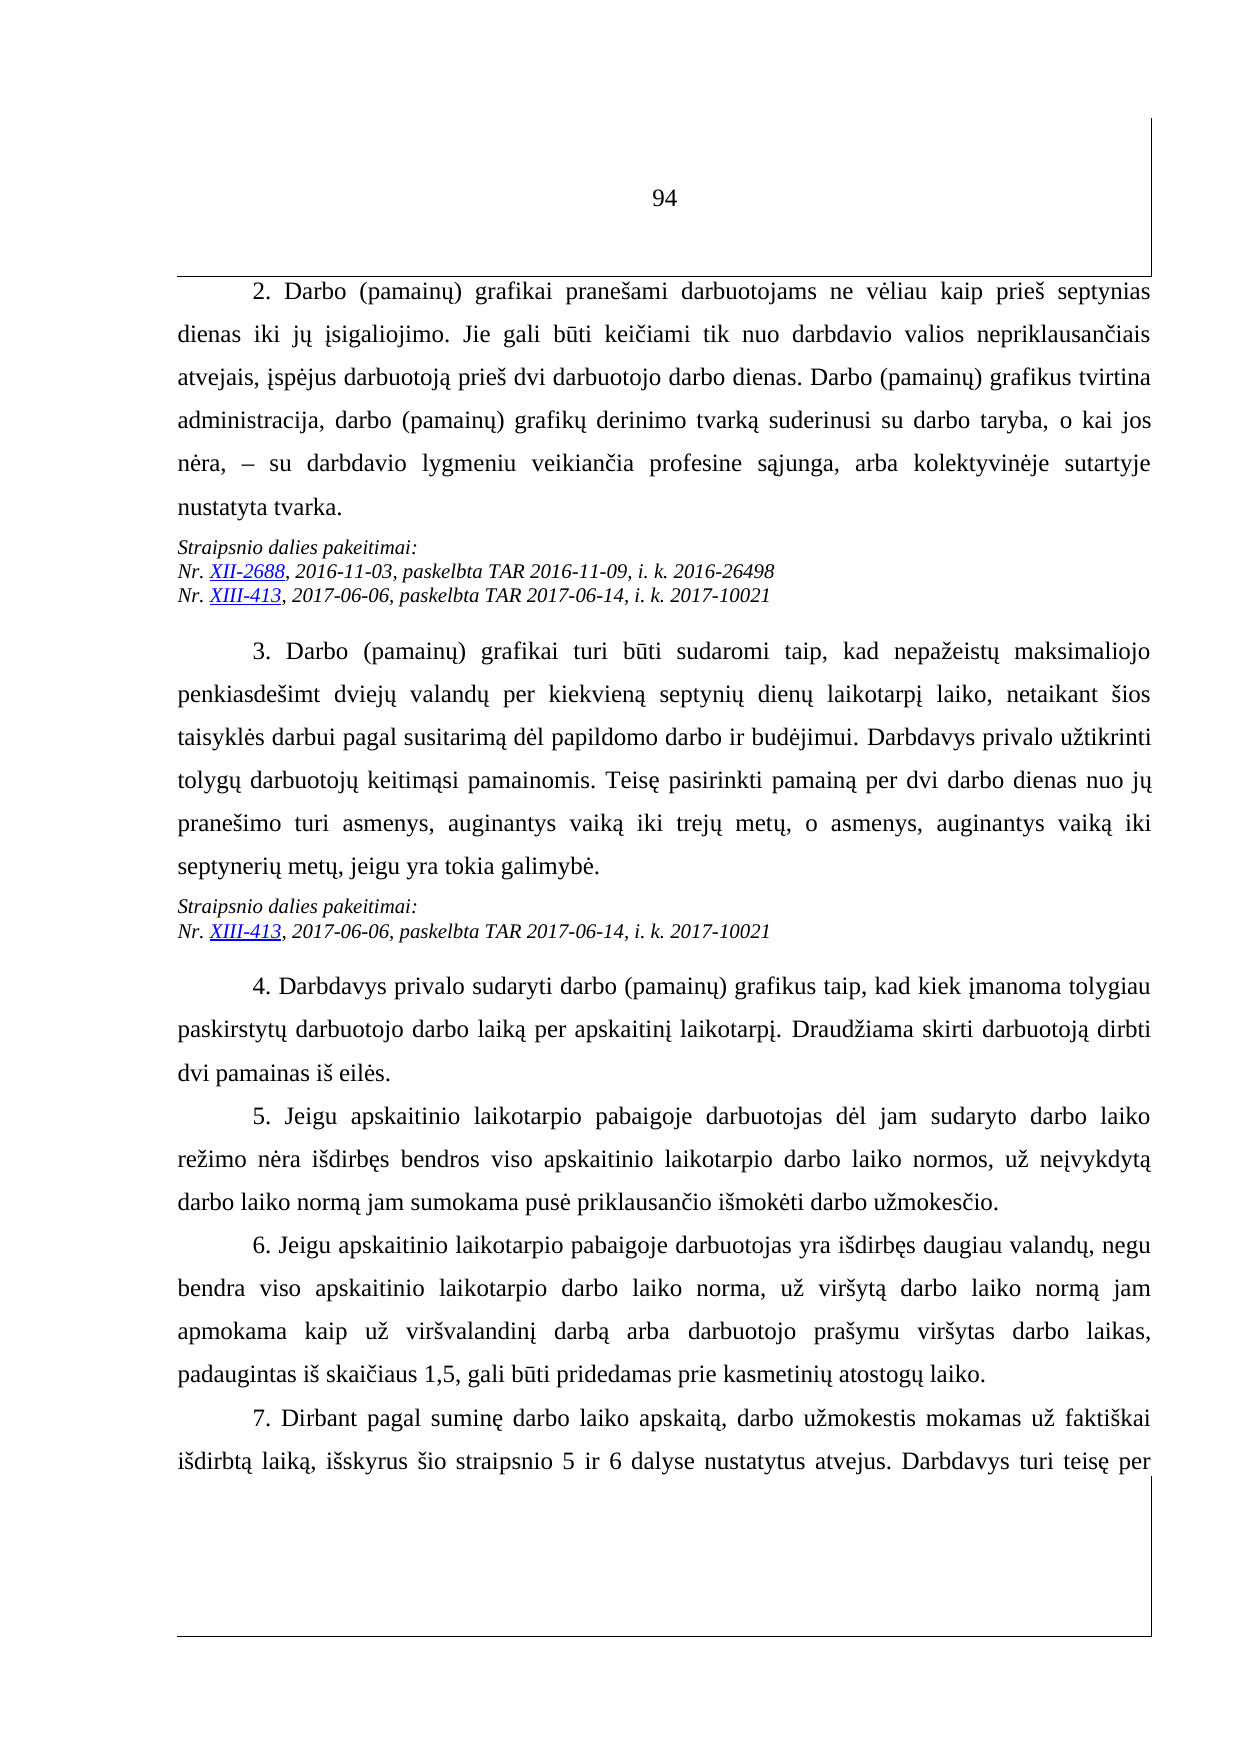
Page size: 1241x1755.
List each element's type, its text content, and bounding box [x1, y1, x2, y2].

text 6. Jeigu apskaitinio laikotarpio pabaigoje darbuotojas yra išdirbęs daugiau valandų, negu bendra viso apskaitinio laikotarpio darbo laiko norma, už viršytą darbo laiko normą jam apmokama kaip už viršvalandinį darbą arba darbuotojo prašymu viršytas darbo laikas, padaugintas iš skaičiaus 1,5, gali būti pridedamas prie kasmetinių atostogų laiko. [177, 1230, 1152, 1388]
text Nr. XII-2688, 2016-11-03, paskelbta TAR 2016-11-09, i. k. 2016-26498 [177, 559, 1152, 583]
text 7. Dirbant pagal suminę darbo laiko apskaitą, darbo užmokestis mokamas už faktiškai išdirbtą laiką, išskyrus šio straipsnio 5 ir 6 dalyse nustatytus atvejus. Darbdavys turi teisę per [177, 1403, 1152, 1474]
text Straipsnio dalies pakeitimai: [177, 535, 1152, 559]
text Nr. XIII-413, 2017-06-06, paskelbta TAR 2017-06-14, i. k. 2017-10021 [177, 583, 1152, 607]
text 2. Darbo (pamainų) grafikai pranešami darbuotojams ne vėliau kaip prieš septynias dienas iki jų įsigaliojimo. Jie gali būti keičiami tik nuo darbdavio valios nepriklausančiais atvejais, įspėjus darbuotoją prieš dvi darbuotojo darbo dienas. Darbo (pamainų) grafikus tvirtina administracija, darbo (pamainų) grafikų derinimo tvarką suderinusi su darbo taryba, o kai jos nėra, – su darbdavio lygmeniu veikiančia profesine sąjunga, arba kolektyvinėje sutartyje nustatyta tvarka. [177, 276, 1152, 520]
text 5. Jeigu apskaitinio laikotarpio pabaigoje darbuotojas dėl jam sudaryto darbo laiko režimo nėra išdirbęs bendros viso apskaitinio laikotarpio darbo laiko normos, už neįvykdytą darbo laiko normą jam sumokama pusė priklausančio išmokėti darbo užmokesčio. [177, 1101, 1152, 1216]
text Straipsnio dalies pakeitimai: [177, 894, 1152, 918]
text 4. Darbdavys privalo sudaryti darbo (pamainų) grafikus taip, kad kiek įmanoma tolygiau paskirstytų darbuotojo darbo laiką per apskaitinį laikotarpį. Draudžiama skirti darbuotoją dirbti dvi pamainas iš eilės. [177, 971, 1152, 1086]
text Nr. XIII-413, 2017-06-06, paskelbta TAR 2017-06-14, i. k. 2017-10021 [177, 918, 1152, 943]
text 3. Darbo (pamainų) grafikai turi būti sudaromi taip, kad nepažeistų maksimaliojo penkiasdešimt dviejų valandų per kiekvieną septynių dienų laikotarpį laiko, netaikant šios taisyklės darbui pagal susitarimą dėl papildomo darbo ir budėjimui. Darbdavys privalo užtikrinti tolygų darbuotojų keitimąsi pamainomis. Teisę pasirinkti pamainą per dvi darbo dienas nuo jų pranešimo turi asmenys, auginantys vaiką iki trejų metų, o asmenys, auginantys vaiką iki septynerių metų, jeigu yra tokia galimybė. [177, 636, 1152, 880]
